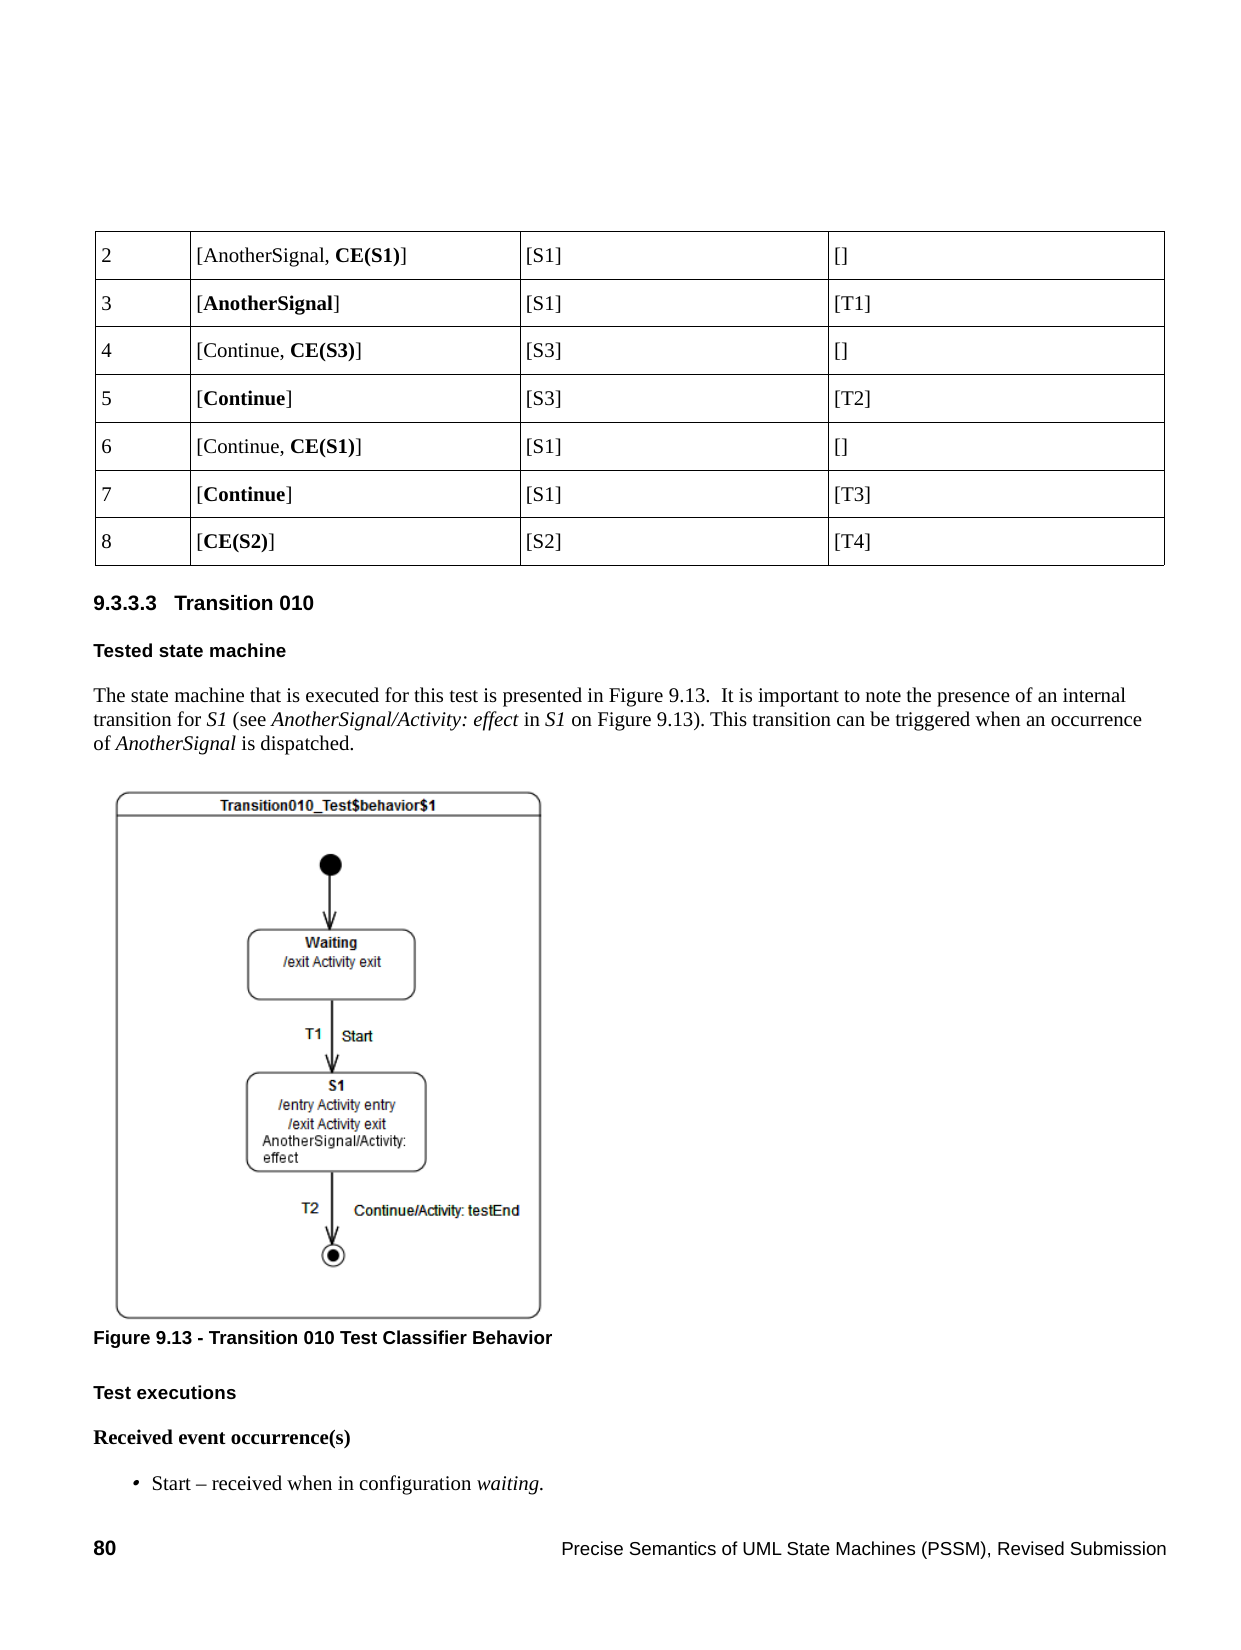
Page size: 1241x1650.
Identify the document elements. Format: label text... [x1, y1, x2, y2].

list Start – received when in configuration waiting. [131, 1470, 1164, 1495]
table_cell [T3] [829, 471, 1164, 517]
subtitle Transition 010 [93, 590, 1164, 615]
table_cell 8 [96, 518, 190, 565]
table_cell [] [829, 327, 1164, 374]
picture [112, 788, 545, 1324]
text Received event occurrence(s) [93, 1424, 1164, 1449]
table_cell 3 [96, 280, 190, 326]
table_cell [S3] [521, 375, 828, 422]
table_cell [S1] [521, 280, 828, 326]
table_cell 7 [96, 471, 190, 517]
subtitle Tested state machine [93, 640, 1164, 662]
table_cell [Continue, CE(S3)] [191, 327, 520, 374]
table_cell [Continue, CE(S1)] [191, 423, 520, 469]
table_cell 5 [96, 375, 190, 422]
table_cell [T4] [829, 518, 1164, 565]
text Figure 9.13 - Transition 010 Test Classifier Behavior [93, 1324, 565, 1349]
subtitle Test executions [93, 1324, 1164, 1403]
table_cell 6 [96, 423, 190, 469]
table_cell [] [829, 232, 1164, 279]
table_cell 4 [96, 327, 190, 374]
table_cell [S3] [521, 327, 828, 374]
table_cell [S1] [521, 232, 828, 279]
table_cell [S1] [521, 471, 828, 517]
table_cell [T1] [829, 280, 1164, 326]
table_cell [CE(S2)] [191, 518, 520, 565]
table_cell [T2] [829, 375, 1164, 422]
table_cell [Continue] [191, 375, 520, 422]
table_cell [S1] [521, 423, 828, 469]
table_cell [Continue] [191, 471, 520, 517]
table_cell [] [829, 423, 1164, 469]
table_cell [AnotherSignal] [191, 280, 520, 326]
table_cell [S2] [521, 518, 828, 565]
text The state machine that is executed for this test is presented in Figure 9.13. It is important to note the presence of an internal transition for S1 (see AnotherSignal/Activity: effect in S1 on Figure 9.13). This transition can be triggered when an occurrence of AnotherSignal is dispatched. [93, 683, 1164, 755]
table_cell 2 [96, 232, 190, 279]
table_cell [AnotherSignal, CE(S1)] [191, 232, 520, 279]
